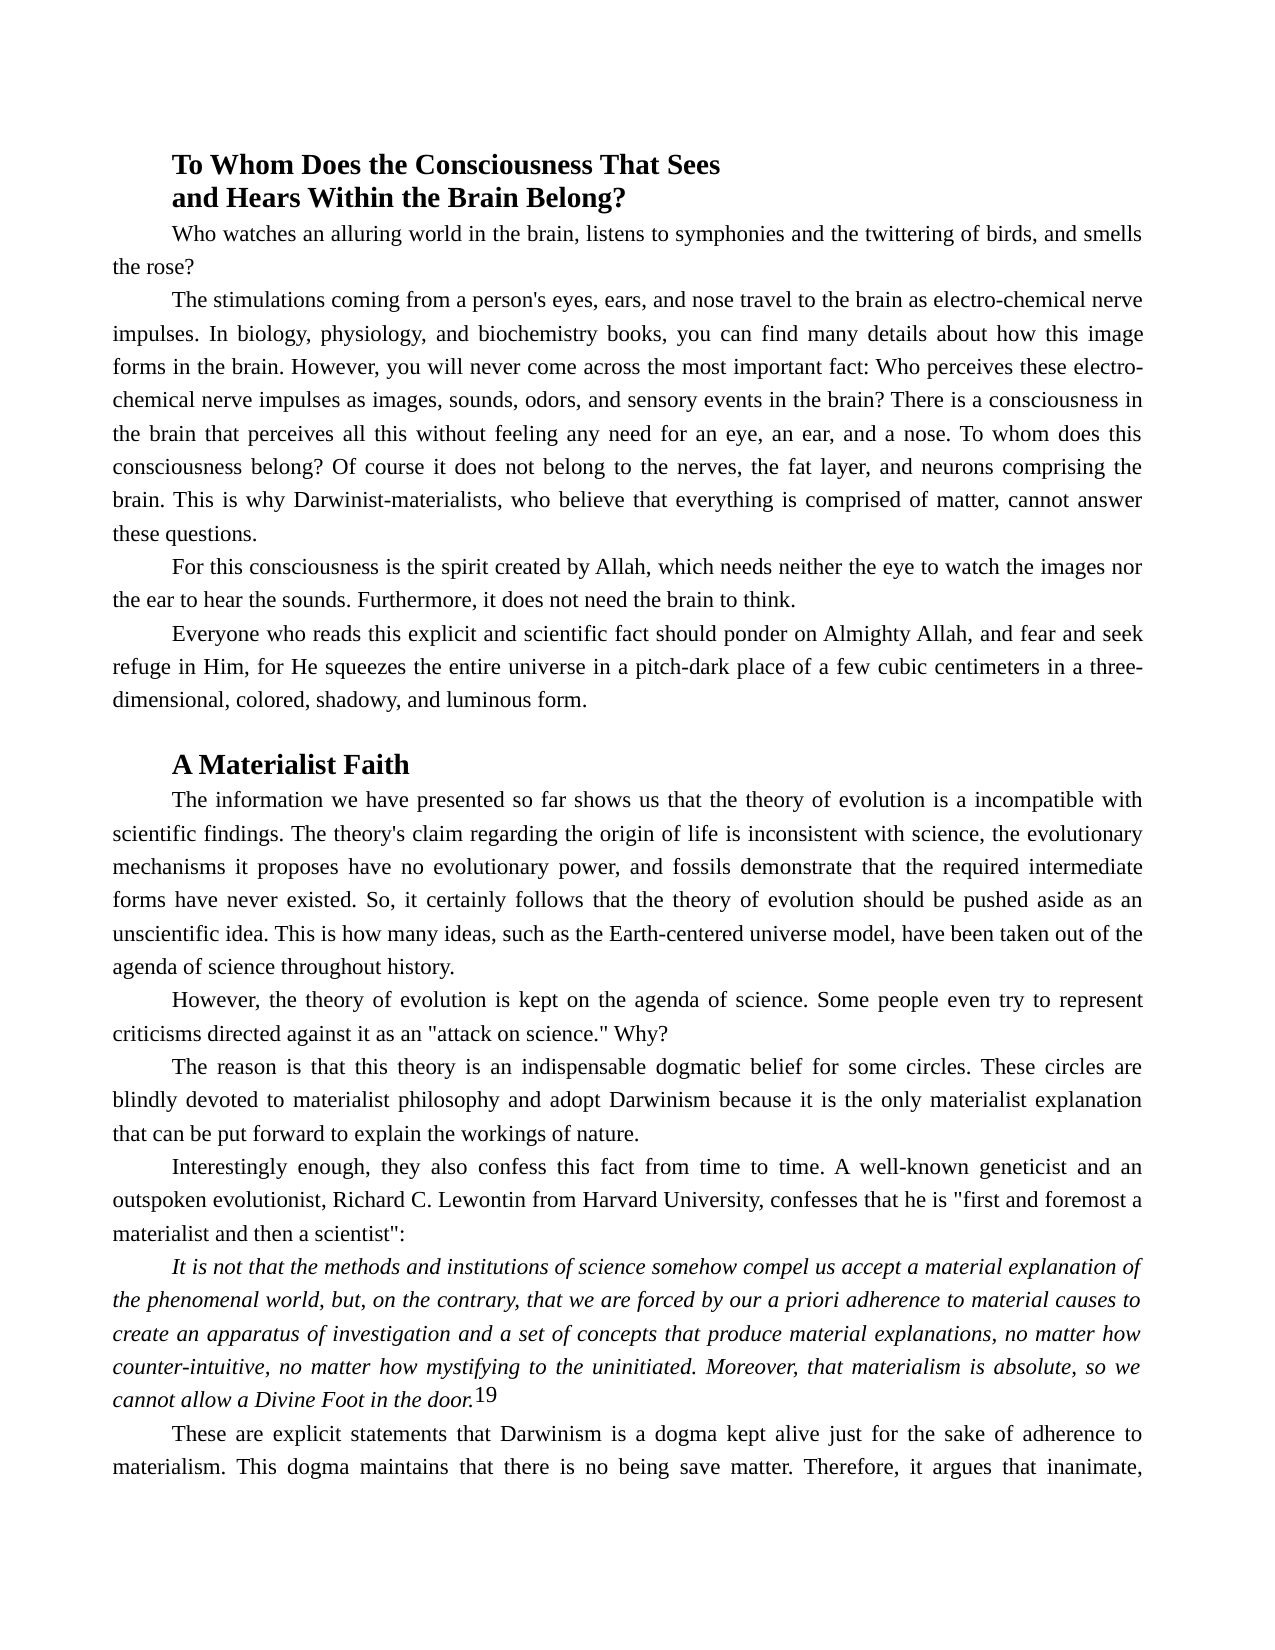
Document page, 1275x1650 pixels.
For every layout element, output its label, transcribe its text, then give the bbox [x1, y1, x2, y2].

text These are explicit statements that Darwinism is a dogma kept alive just for the sake of adherence to materialism. This dogma maintains that there is no being save matter. Therefore, it argues that inanimate, [112, 1414, 1145, 1481]
text It is not that the methods and institutions of science somehow compel us accept a material explanation of the phenomenal world, but, on the contrary, that we are forced by our a priori adherence to material causes to create an apparatus of investigation and a set of concepts that produce material explanations, no matter how counter-intuitive, no matter how mystifying to the uninitiated. Moreover, that materialism is absolute, so we cannot allow a Divine Foot in the door.19 [112, 1248, 1145, 1414]
text The stimulations coming from a person's eyes, ears, and nose travel to the brain as electro-chemical nerve impulses. In biology, physiology, and biochemistry books, you can find many details about how this image forms in the brain. However, you will never come across the most important fact: Who perceives these electro-chemical nerve impulses as images, sounds, odors, and sensory events in the brain? There is a consciousness in the brain that perceives all this without feeling any need for an eye, an ear, and a nose. To whom does this consciousness belong? Of course it does not belong to the nerves, the fat layer, and neurons comprising the brain. This is why Darwinist-materialists, who believe that everything is comprised of matter, cannot answer these questions. [112, 281, 1145, 548]
text The information we have presented so far shows us that the theory of evolution is a incompatible with scientific findings. The theory's claim regarding the origin of life is inconsistent with science, the evolutionary mechanisms it proposes have no evolutionary power, and fossils demonstrate that the required intermediate forms have never existed. So, it certainly follows that the theory of evolution should be pushed aside as an unscientific idea. This is how many ideas, such as the Earth-centered universe model, have been taken out of the agenda of science throughout history. [112, 781, 1145, 981]
text Who watches an alluring world in the brain, listens to symphonies and the twittering of birds, and smells the rose? [112, 214, 1145, 281]
text For this consciousness is the spirit created by Allah, which needs neither the eye to watch the images nor the ear to hear the sounds. Furthermore, it does not need the brain to think. [112, 548, 1145, 614]
text Everyone who reads this explicit and scientific fact should ponder on Almighty Allah, and fear and seek refuge in Him, for He squeezes the entire universe in a pitch-dark place of a few cubic centimeters in a three-dimensional, colored, shadowy, and luminous form. [112, 614, 1145, 714]
text A Materialist Faith [112, 748, 1145, 781]
text Interestingly enough, they also confess this fact from time to time. A well-known geneticist and an outspoken evolutionist, Richard C. Lewontin from Harvard University, confesses that he is "first and foremost a materialist and then a scientist": [112, 1148, 1145, 1248]
text The reason is that this theory is an indispensable dogmatic belief for some circles. These circles are blindly devoted to materialist philosophy and adopt Darwinism because it is the only materialist explanation that can be put forward to explain the workings of nature. [112, 1048, 1145, 1148]
text However, the theory of evolution is kept on the agenda of science. Some people even try to represent criticisms directed against it as an "attack on science." Why? [112, 981, 1145, 1048]
text To Whom Does the Consciousness That Sees [112, 148, 1145, 181]
text and Hears Within the Brain Belong? [112, 181, 1145, 214]
